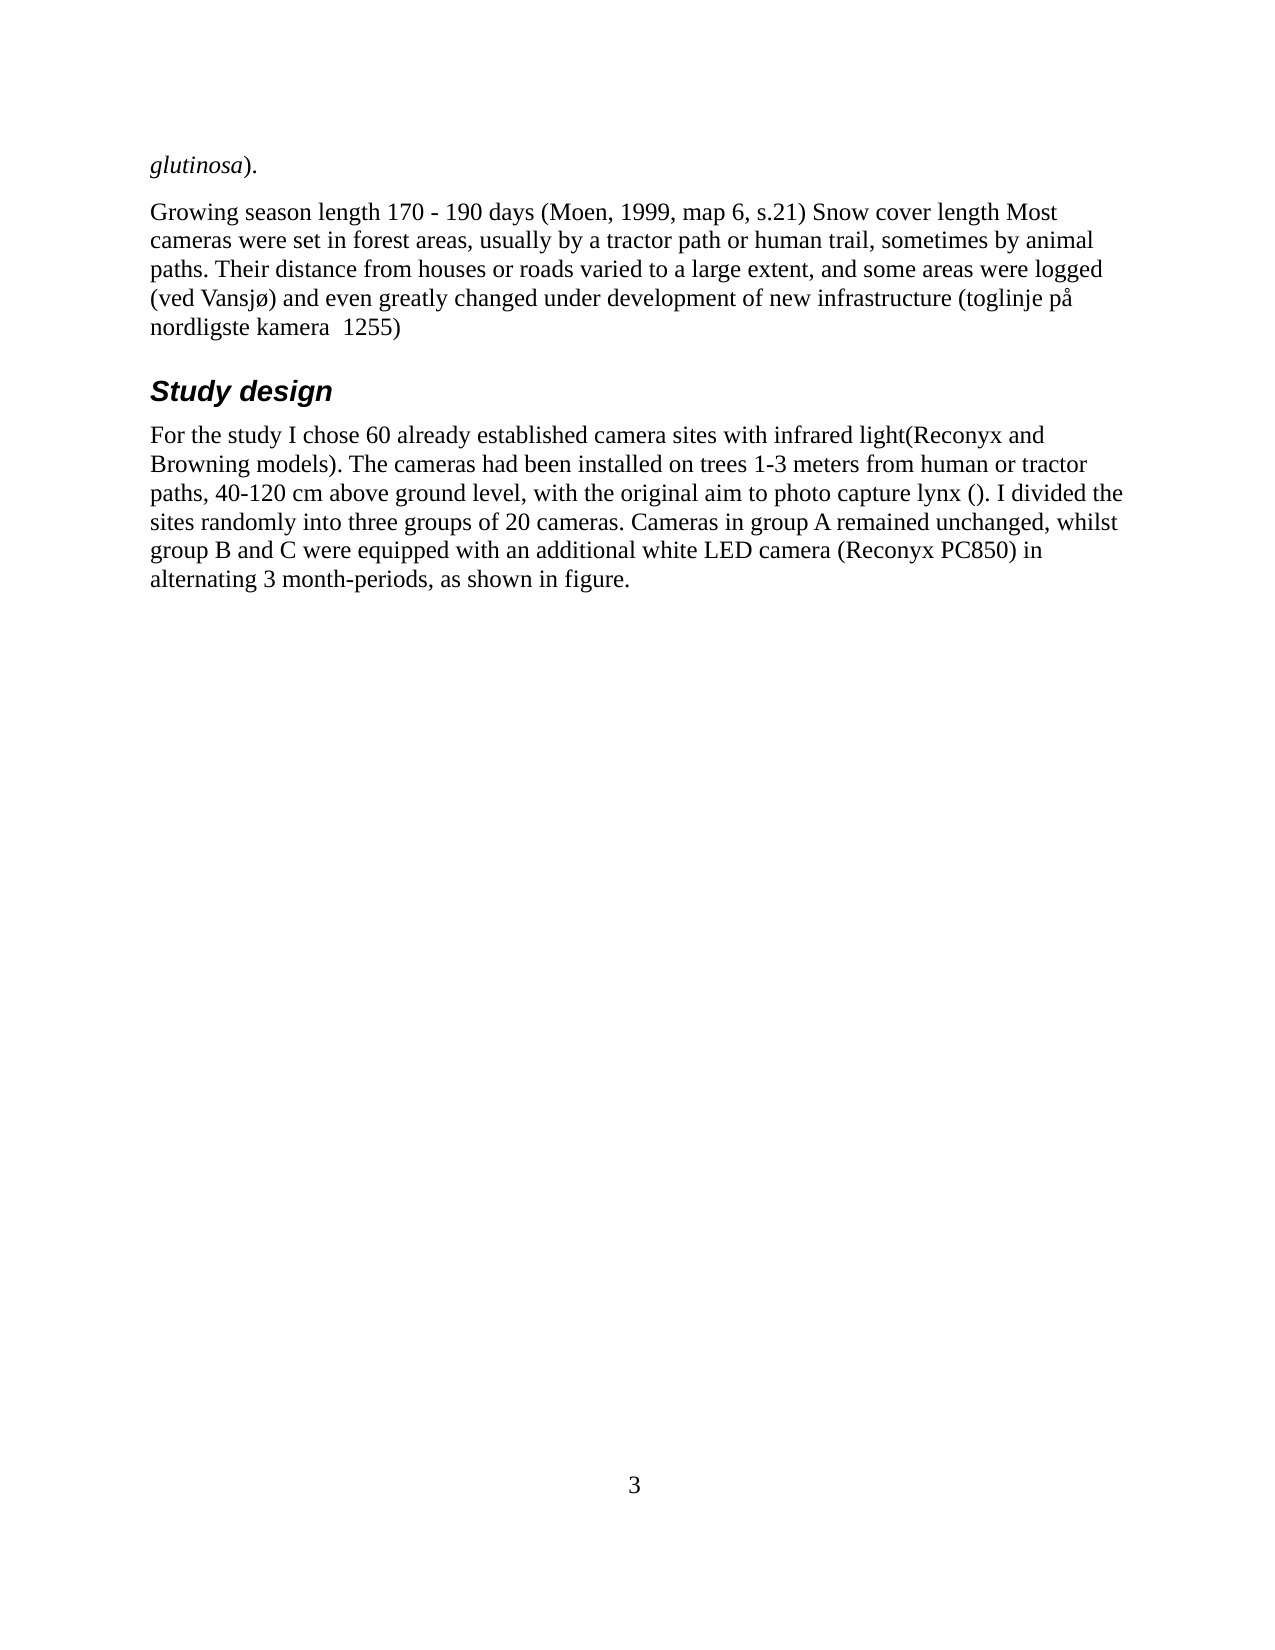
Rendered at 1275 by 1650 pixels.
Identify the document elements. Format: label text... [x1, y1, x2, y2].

subtitle Study design [150, 374, 1125, 408]
text For the study I chose 60 already established camera sites with infrared light(Reconyx and Browning models). The cameras had been installed on trees 1-3 meters from human or tractor paths, 40-120 cm above ground level, with the original aim to photo capture lynx (). I divided the sites randomly into three groups of 20 cameras. Cameras in group A remained unchanged, whilst group B and C were equipped with an additional white LED camera (Reconyx PC850) in alternating 3 month-periods, as shown in figure. [150, 420, 1125, 593]
text glutinosa). [150, 150, 1125, 179]
text Growing season length 170 - 190 days (Moen, 1999, map 6, s.21) Snow cover length Most cameras were set in forest areas, usually by a tractor path or human trail, sometimes by animal paths. Their distance from houses or roads varied to a large extent, and some areas were logged (ved Vansjø) and even greatly changed under development of new infrastructure (toglinje på nordligste kamera 1255) [150, 197, 1125, 340]
